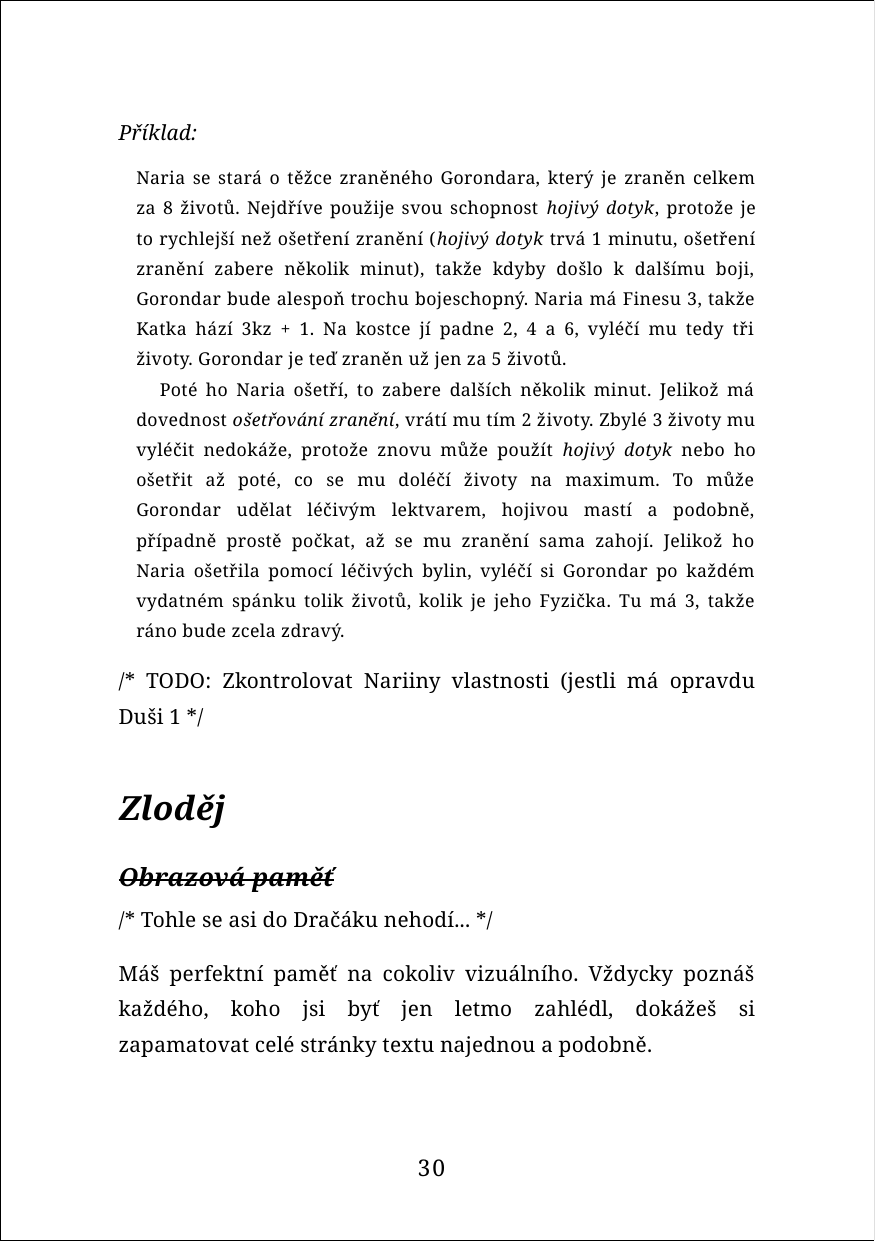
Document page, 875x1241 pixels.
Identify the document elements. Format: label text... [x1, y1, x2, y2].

subtitle Obrazová paměť [118, 860, 756, 894]
text Naria se stará o těžce zraněného Gorondara, který je zraněn celkem za 8 životů. Nejdříve použije svou schopnost hojivý dotyk, protože je to rychlejší než ošetření zranění (hojivý dotyk trvá 1 minutu, ošetření zranění zabere několik minut), takže kdyby došlo k dalšímu boji, Gorondar bude alespoň trochu bojeschopný. Naria má Finesu 3, takže Katka hází 3kz + 1. Na kostce jí padne 2, 4 a 6, vyléčí mu tedy tři životy. Gorondar je teď zraněn už jen za 5 životů. Poté ho Naria ošetří, to zabere dalších několik minut. Jelikož má dovednost ošetřování zranění, vrátí mu tím 2 životy. Zbylé 3 životy mu vyléčit nedokáže, protože znovu může použít hojivý dotyk nebo ho ošetřit až poté, co se mu doléčí životy na maximum. To může Gorondar udělat léčivým lektvarem, hojivou mastí a podobně, případně prostě počkat, až se mu zranění sama zahojí. Jelikož ho Naria ošetřila pomocí léčivých bylin, vyléčí si Gorondar po každém vydatném spánku tolik životů, kolik je jeho Fyzička. Tu má 3, takže ráno bude zcela zdravý. [136, 166, 756, 643]
text /* TODO: Zkontrolovat Nariiny vlastnosti (jestli má opravdu Duši 1 */ [118, 667, 756, 731]
text Máš perfektní paměť na cokoliv vizuálního. Vždycky poznáš každého, koho jsi byť jen letmo zahlédl, dokážeš si zapamatovat celé stránky textu najednou a podobně. [118, 959, 756, 1058]
subtitle Zloděj [118, 785, 756, 830]
text /* Tohle se asi do Dračáku nehodí... */ [118, 906, 756, 934]
text Příklad: [118, 118, 756, 147]
